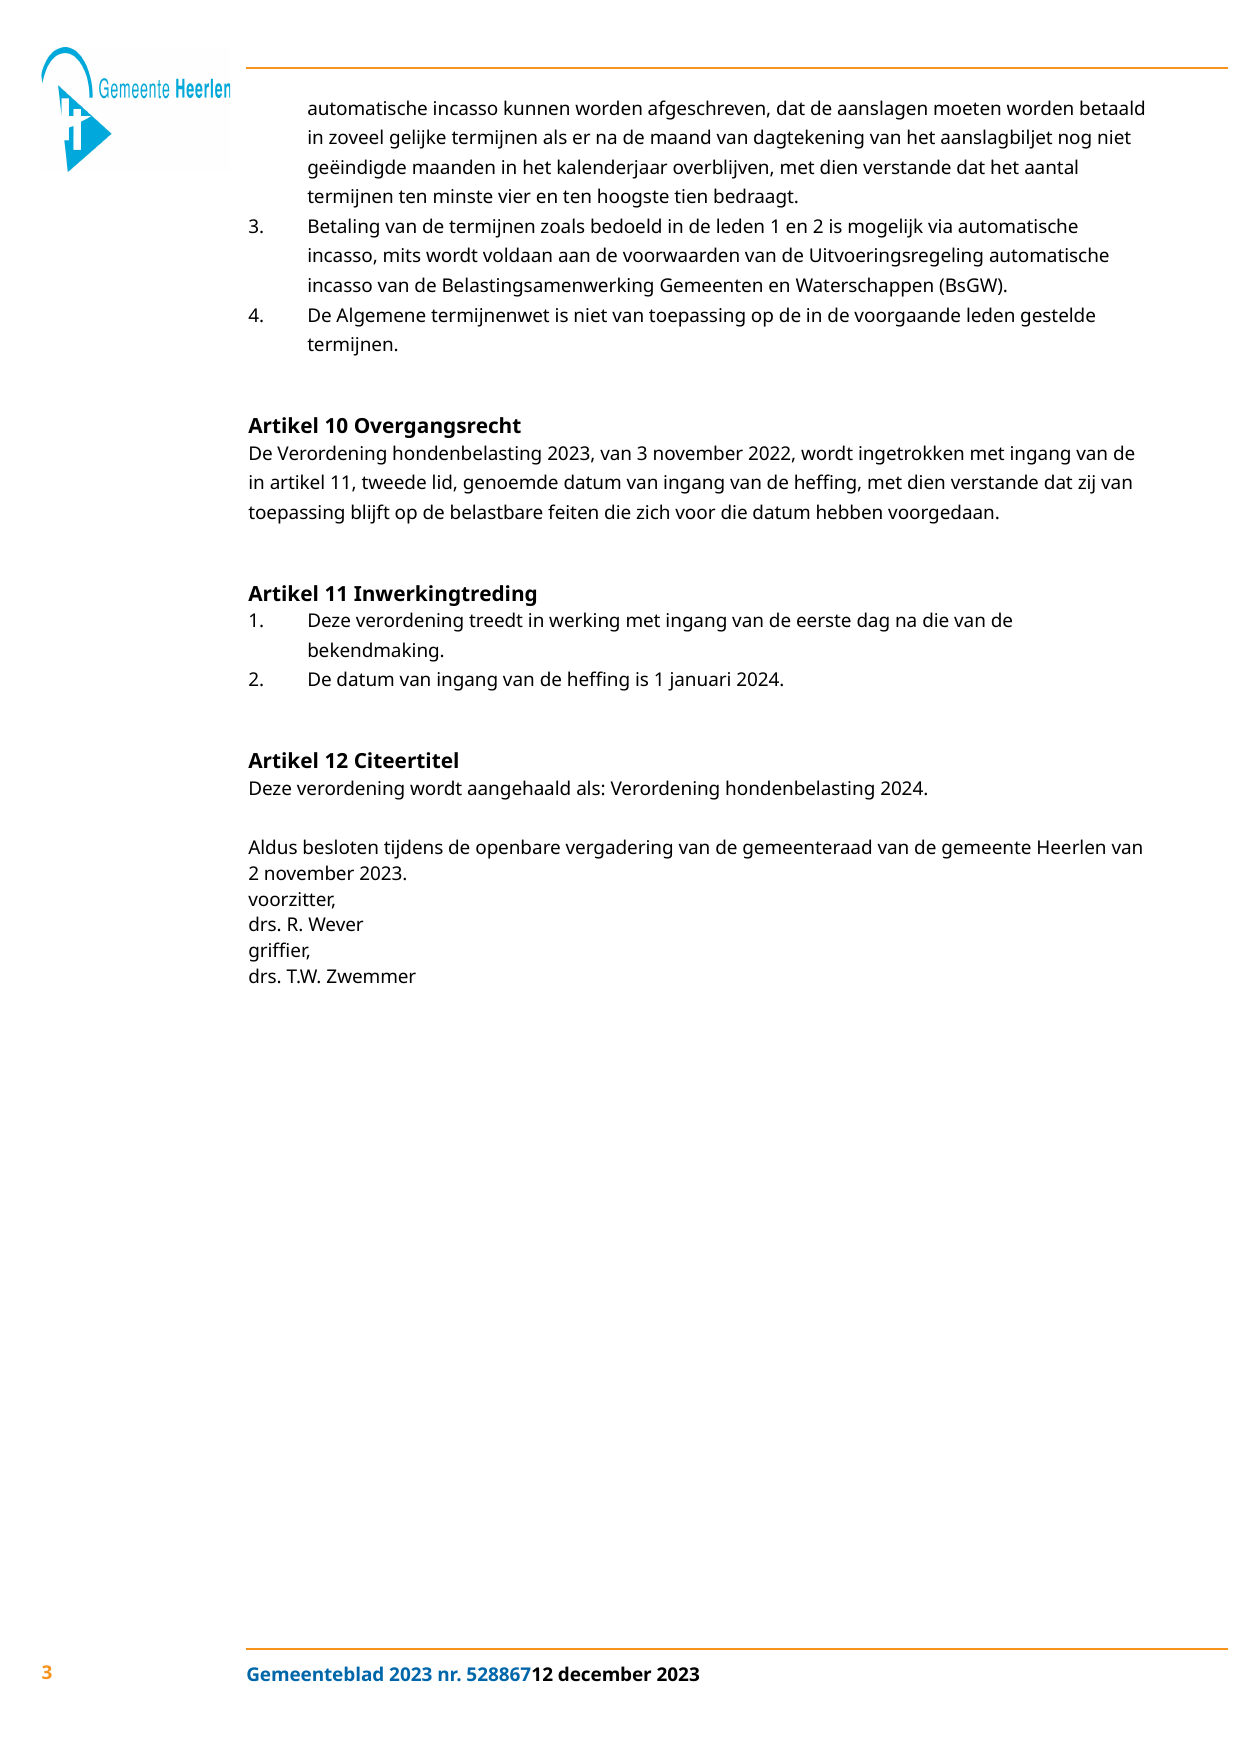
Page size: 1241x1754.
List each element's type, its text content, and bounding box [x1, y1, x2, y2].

text De Verordening hondenbelasting 2023, van 3 november 2022, wordt ingetrokken met ingang van de in artikel 11, tweede lid, genoemde datum van ingang van de heffing, met dien verstande dat zij van toepassing blijft op de belastbare feiten die zich voor die datum hebben voorgedaan. [248, 440, 1152, 525]
text Artikel 10 Overgangsrecht [248, 411, 1152, 440]
text Aldus besloten tijdens de openbare vergadering van de gemeenteraad van de gemeente Heerlen van 2 november 2023. [248, 834, 1152, 886]
picture [41, 47, 59, 70]
list De Algemene termijnenwet is niet van toepassing op de in de voorgaande leden gestelde termijnen. [248, 302, 1152, 357]
list De datum van ingang van de heffing is 1 januari 2024. [248, 667, 1152, 692]
text Deze verordening wordt aangehaald als: Verordening hondenbelasting 2024. [248, 775, 1152, 801]
text drs. R. Wever [248, 911, 1152, 937]
picture [41, 47, 231, 172]
list automatische incasso kunnen worden afgeschreven, dat de aanslagen moeten worden betaald in zoveel gelijke termijnen als er na de maand van dagtekening van het aanslagbiljet nog niet geëindigde maanden in het kalenderjaar overblijven, met dien verstande dat het aantal termijnen ten minste vier en ten hoogste tien bedraagt. [248, 95, 1152, 209]
text drs. T.W. Zwemmer [248, 963, 1152, 989]
list Betaling van de termijnen zoals bedoeld in de leden 1 en 2 is mogelijk via automatische incasso, mits wordt voldaan aan de voorwaarden van de Uitvoeringsregeling automatische incasso van de Belastingsamenwerking Gemeenten en Waterschappen (BsGW). [248, 213, 1152, 298]
text Artikel 11 Inwerkingtreding [248, 579, 1152, 607]
list Deze verordening treedt in werking met ingang van de eerste dag na die van de bekendmaking. [248, 607, 1152, 663]
text griffier, [248, 937, 1152, 963]
text voorzitter, [248, 886, 1152, 911]
text Artikel 12 Citeertitel [248, 747, 1152, 775]
